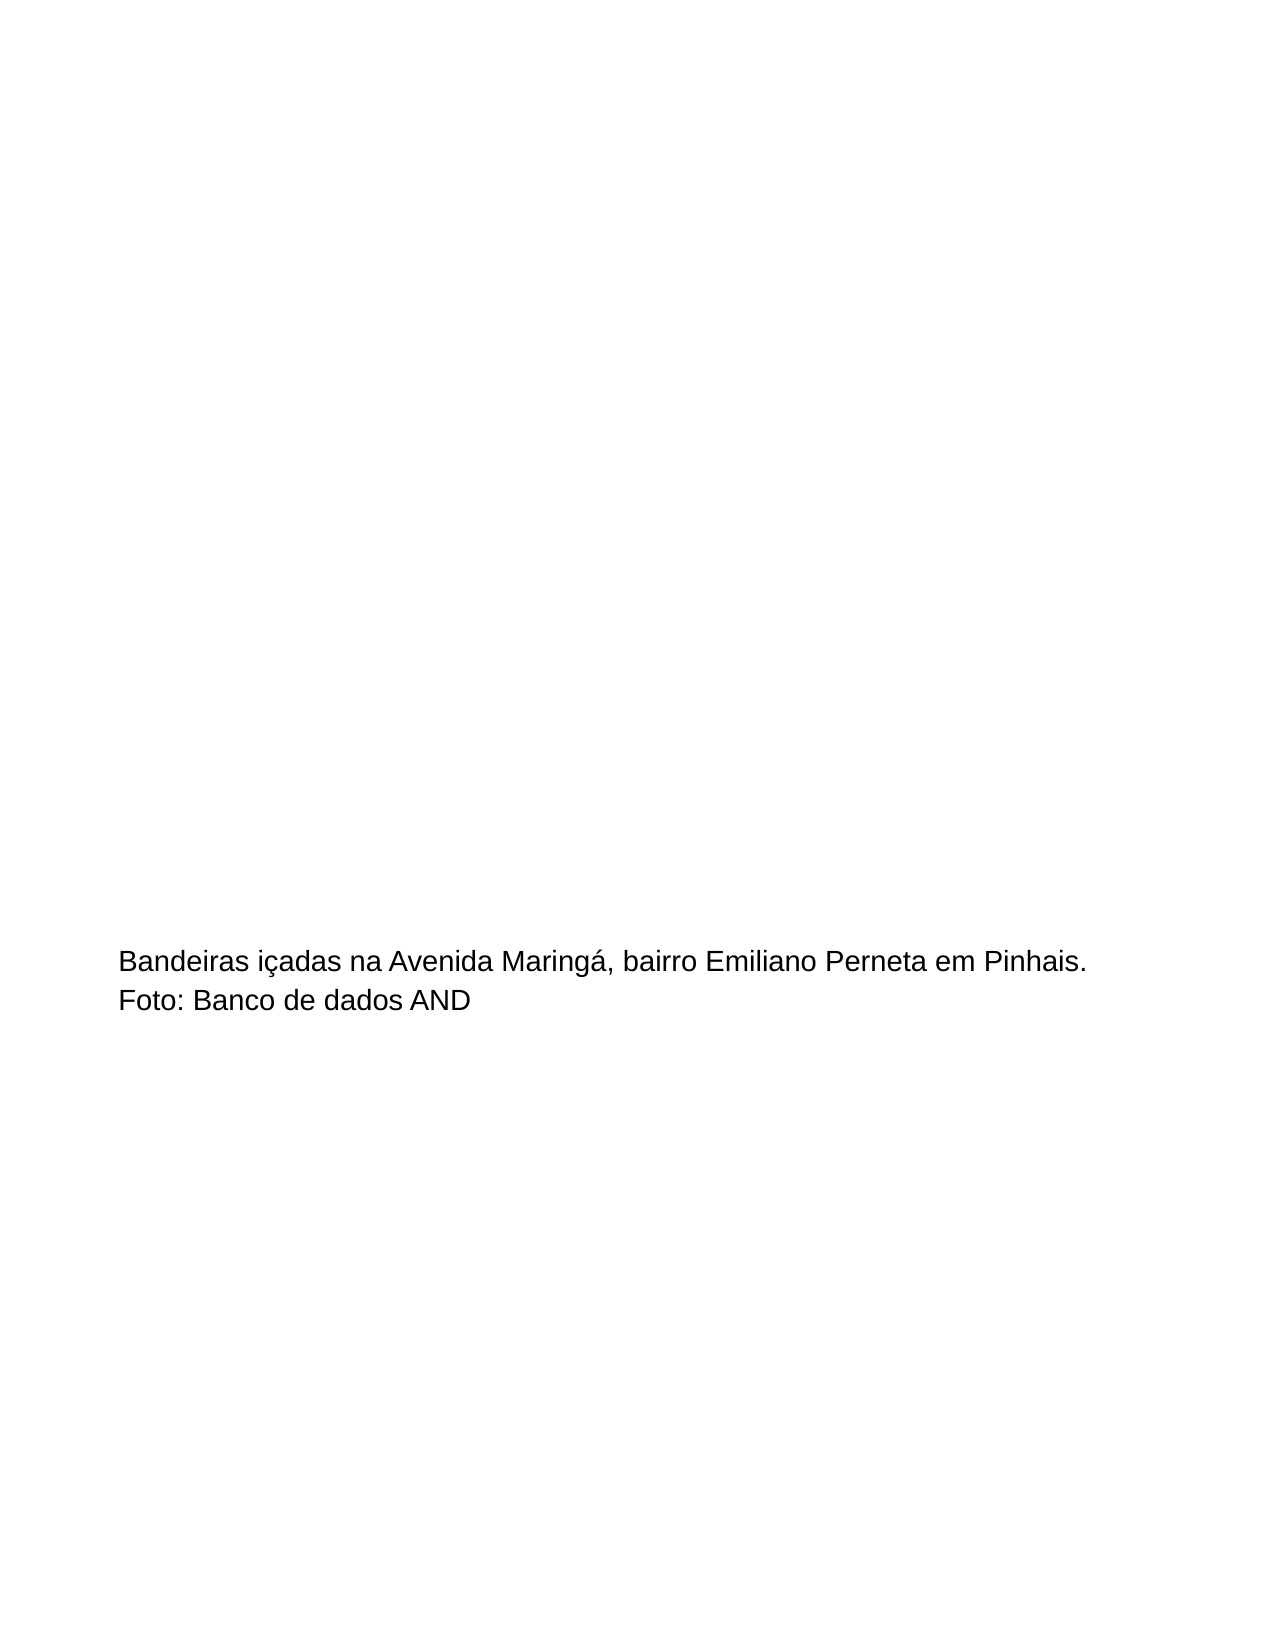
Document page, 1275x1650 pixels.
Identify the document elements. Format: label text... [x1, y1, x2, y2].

text Bandeiras içadas na Avenida Maringá, bairro Emiliano Perneta em Pinhais. Foto: Banco de dados AND [118, 944, 1157, 1016]
